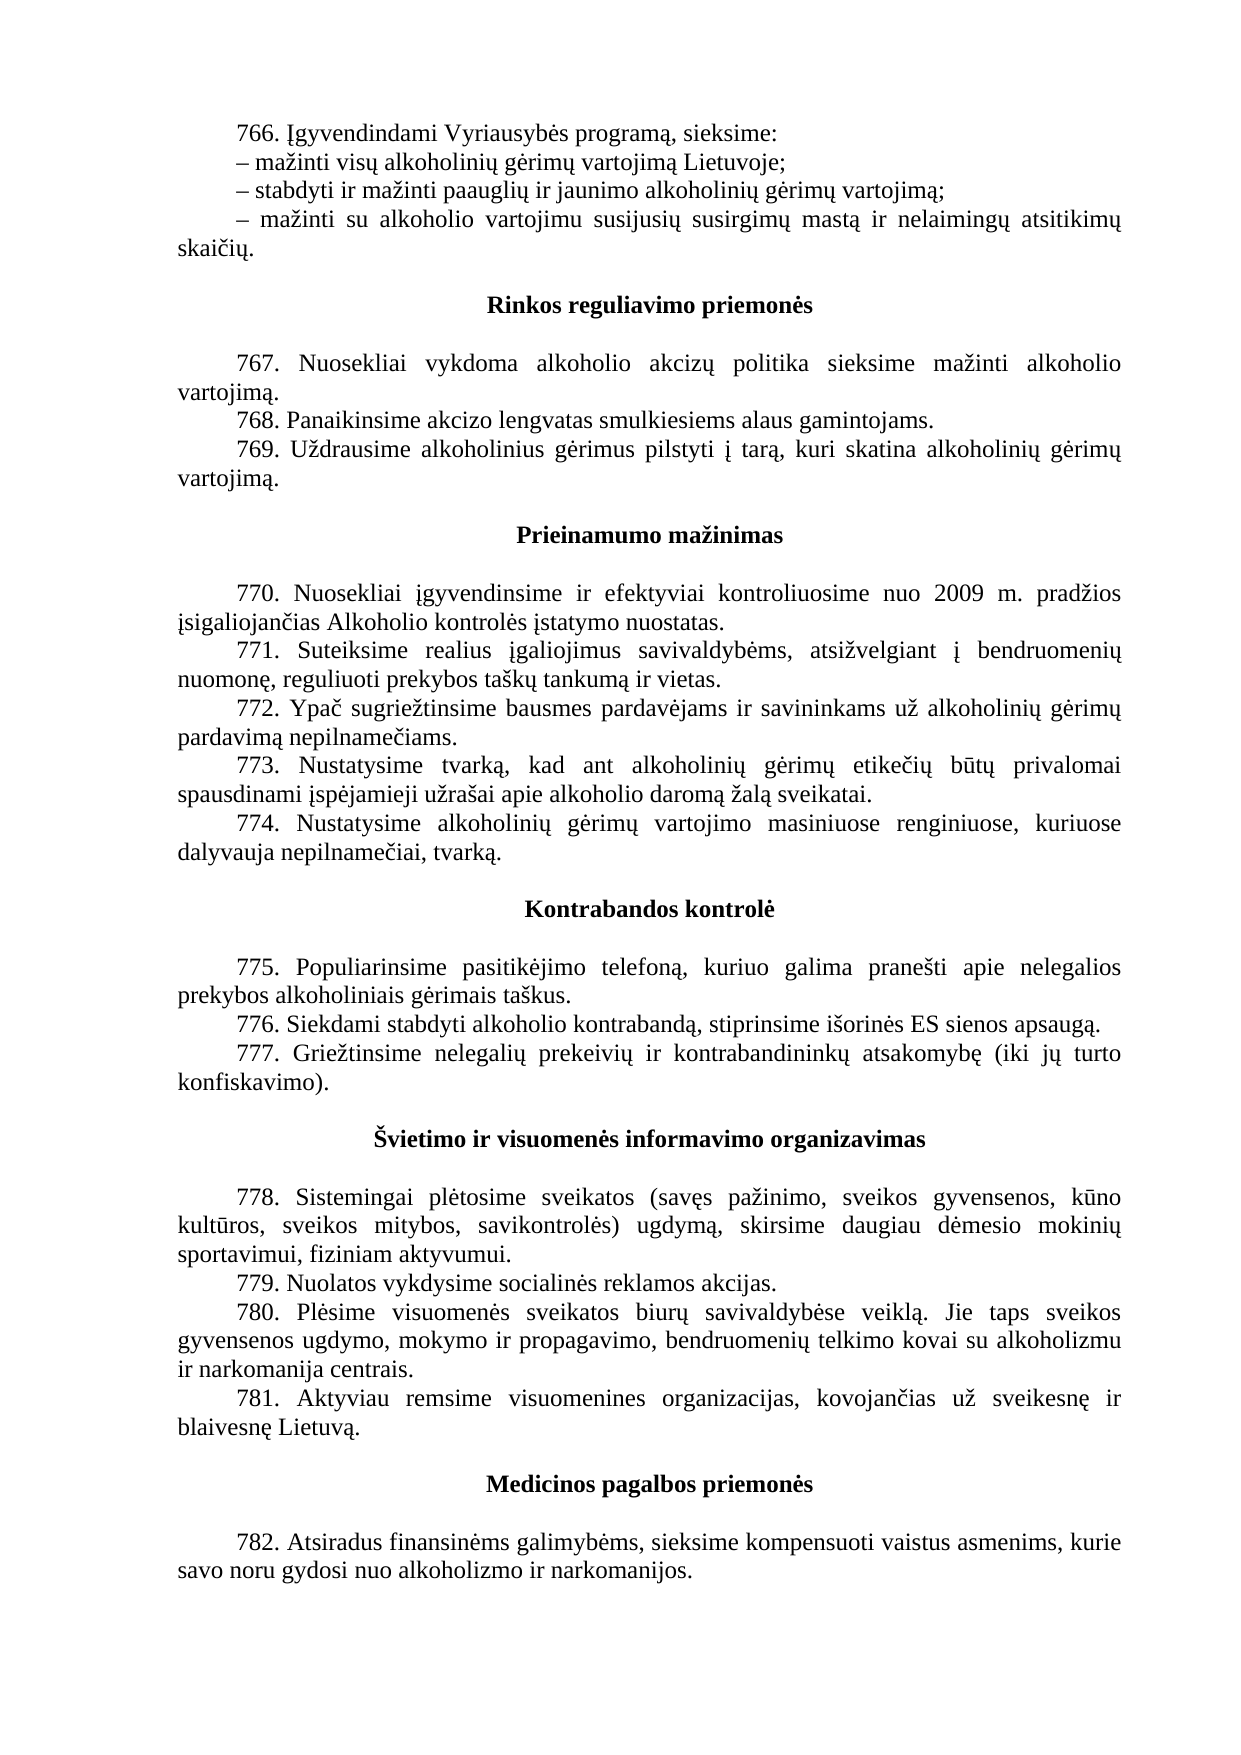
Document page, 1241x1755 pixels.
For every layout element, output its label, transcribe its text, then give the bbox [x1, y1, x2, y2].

text 766. Įgyvendindami Vyriausybės programą, sieksime: [177, 118, 1122, 147]
text Prieinamumo mažinimas [177, 521, 1122, 549]
text 771. Suteiksime realius įgaliojimus savivaldybėms, atsižvelgiant į bendruomenių nuomonę, reguliuoti prekybos taškų tankumą ir vietas. [177, 636, 1122, 693]
text 770. Nuosekliai įgyvendinsime ir efektyviai kontroliuosime nuo 2009 m. pradžios įsigaliojančias Alkoholio kontrolės įstatymo nuostatas. [177, 578, 1122, 636]
text 769. Uždrausime alkoholinius gėrimus pilstyti į tarą, kuri skatina alkoholinių gėrimų vartojimą. [177, 434, 1122, 492]
text 773. Nustatysime tvarką, kad ant alkoholinių gėrimų etikečių būtų privalomai spausdinami įspėjamieji užrašai apie alkoholio daromą žalą sveikatai. [177, 751, 1122, 808]
text 781. Aktyviau remsime visuomenines organizacijas, kovojančias už sveikesnę ir blaivesnę Lietuvą. [177, 1383, 1122, 1441]
text Kontrabandos kontrolė [177, 894, 1122, 923]
text 780. Plėsime visuomenės sveikatos biurų savivaldybėse veiklą. Jie taps sveikos gyvensenos ugdymo, mokymo ir propagavimo, bendruomenių telkimo kovai su alkoholizmu ir narkomanija centrais. [177, 1297, 1122, 1383]
text 767. Nuosekliai vykdoma alkoholio akcizų politika sieksime mažinti alkoholio vartojimą. [177, 348, 1122, 406]
text Švietimo ir visuomenės informavimo organizavimas [177, 1124, 1122, 1153]
text 779. Nuolatos vykdysime socialinės reklamos akcijas. [177, 1268, 1122, 1297]
text 778. Sistemingai plėtosime sveikatos (savęs pažinimo, sveikos gyvensenos, kūno kultūros, sveikos mitybos, savikontrolės) ugdymą, skirsime daugiau dėmesio mokinių sportavimui, fiziniam aktyvumui. [177, 1182, 1122, 1268]
text – mažinti visų alkoholinių gėrimų vartojimą Lietuvoje; [177, 147, 1122, 176]
text – mažinti su alkoholio vartojimu susijusių susirgimų mastą ir nelaimingų atsitikimų skaičių. [177, 204, 1122, 262]
text – stabdyti ir mažinti paauglių ir jaunimo alkoholinių gėrimų vartojimą; [177, 176, 1122, 204]
text Medicinos pagalbos priemonės [177, 1469, 1122, 1498]
text 774. Nustatysime alkoholinių gėrimų vartojimo masiniuose renginiuose, kuriuose dalyvauja nepilnamečiai, tvarką. [177, 808, 1122, 866]
text 776. Siekdami stabdyti alkoholio kontrabandą, stiprinsime išorinės ES sienos apsaugą. [177, 1009, 1122, 1038]
text 772. Ypač sugriežtinsime bausmes pardavėjams ir savininkams už alkoholinių gėrimų pardavimą nepilnamečiams. [177, 693, 1122, 751]
text 775. Populiarinsime pasitikėjimo telefoną, kuriuo galima pranešti apie nelegalios prekybos alkoholiniais gėrimais taškus. [177, 952, 1122, 1009]
text 768. Panaikinsime akcizo lengvatas smulkiesiems alaus gamintojams. [177, 406, 1122, 434]
text 777. Griežtinsime nelegalių prekeivių ir kontrabandininkų atsakomybę (iki jų turto konfiskavimo). [177, 1038, 1122, 1096]
text Rinkos reguliavimo priemonės [177, 291, 1122, 319]
text 782. Atsiradus finansinėms galimybėms, sieksime kompensuoti vaistus asmenims, kurie savo noru gydosi nuo alkoholizmo ir narkomanijos. [177, 1527, 1122, 1584]
